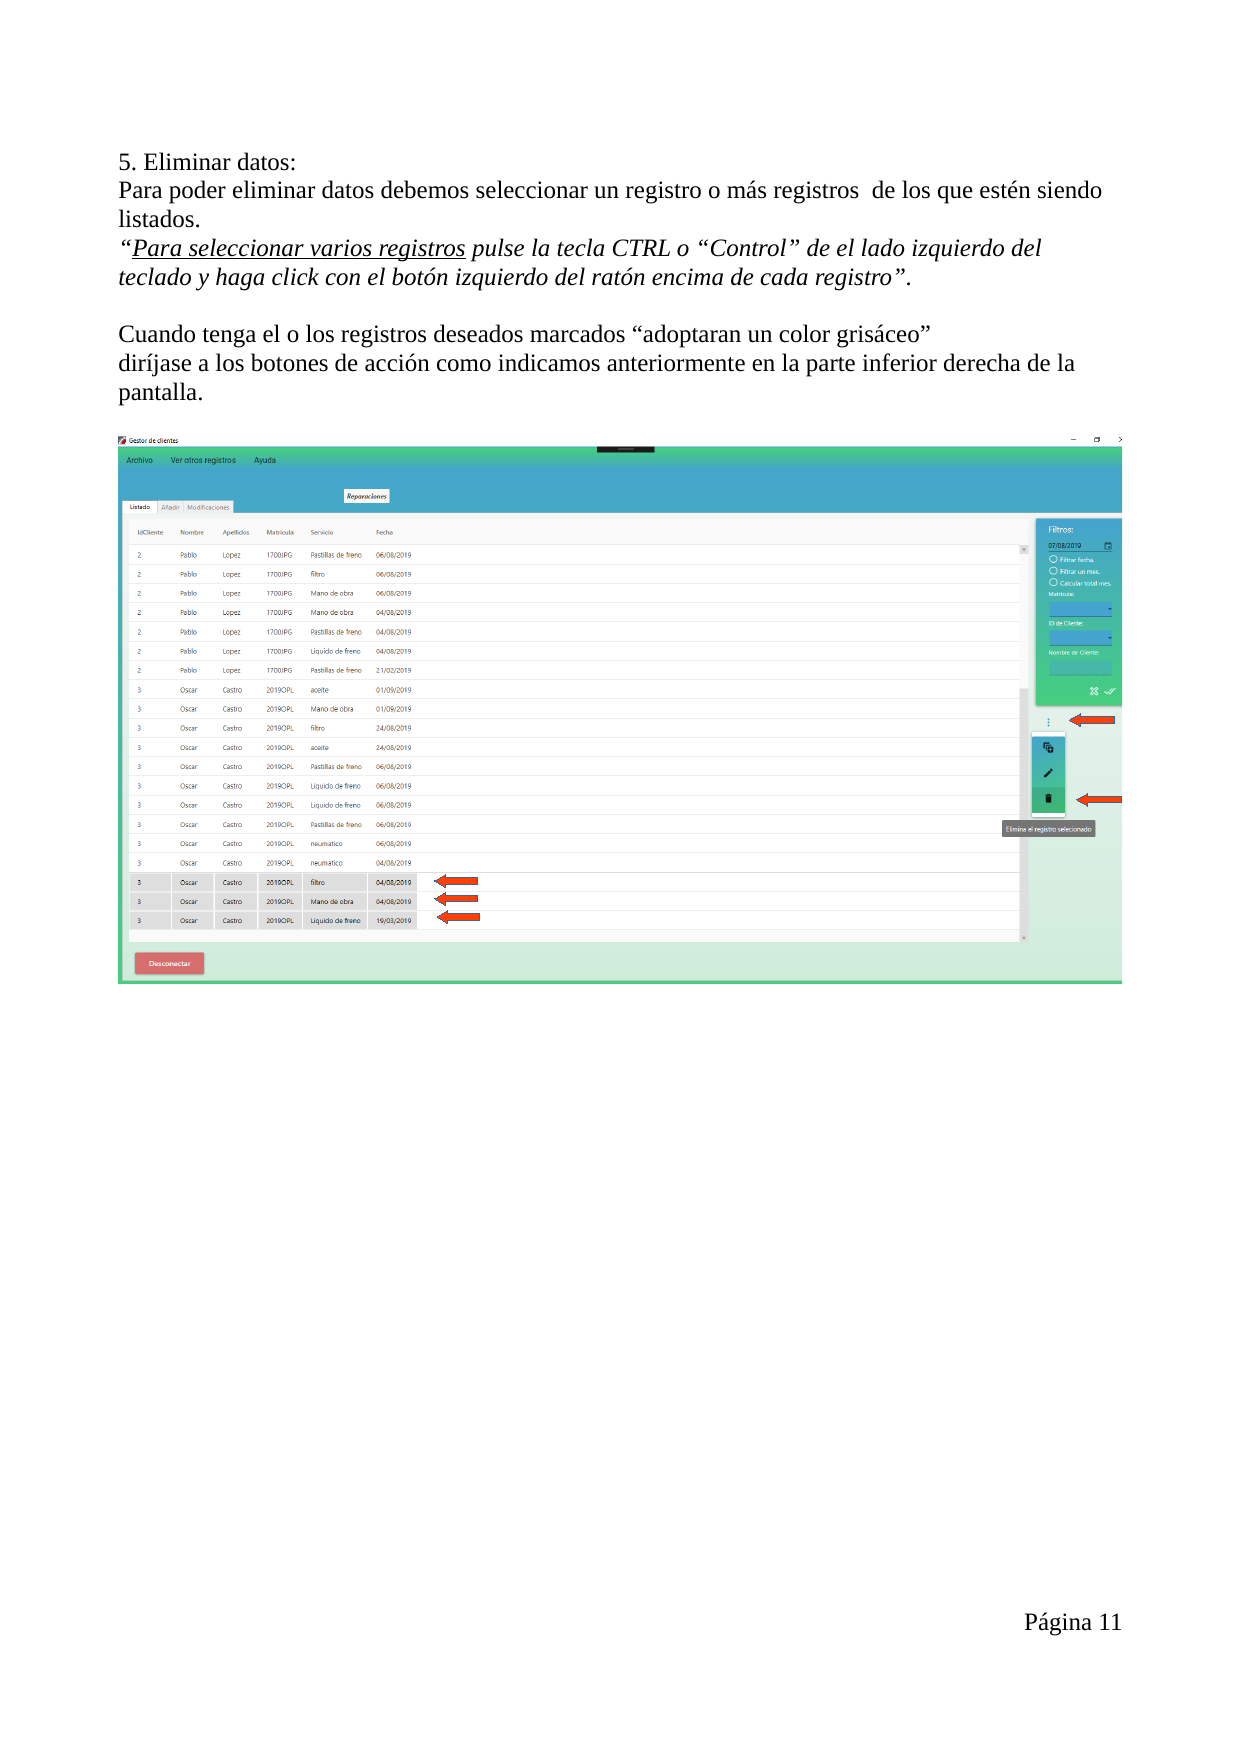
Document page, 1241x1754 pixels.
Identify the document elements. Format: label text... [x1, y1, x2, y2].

text “Para seleccionar varios registros pulse la tecla CTRL o “Control” de el lado izquierdo del teclado y haga click con el botón izquierdo del ratón encima de cada registro”. [118, 233, 1122, 291]
text Cuando tenga el o los registros deseados marcados “adoptaran un color grisáceo” [118, 319, 1122, 348]
picture [118, 434, 1123, 984]
text Para poder eliminar datos debemos seleccionar un registro o más registros de los que estén siendo listados. [118, 176, 1122, 233]
text diríjase a los botones de acción como indicamos anteriormente en la parte inferior derecha de la pantalla. [118, 348, 1122, 406]
text 5. Eliminar datos: [118, 147, 1122, 176]
